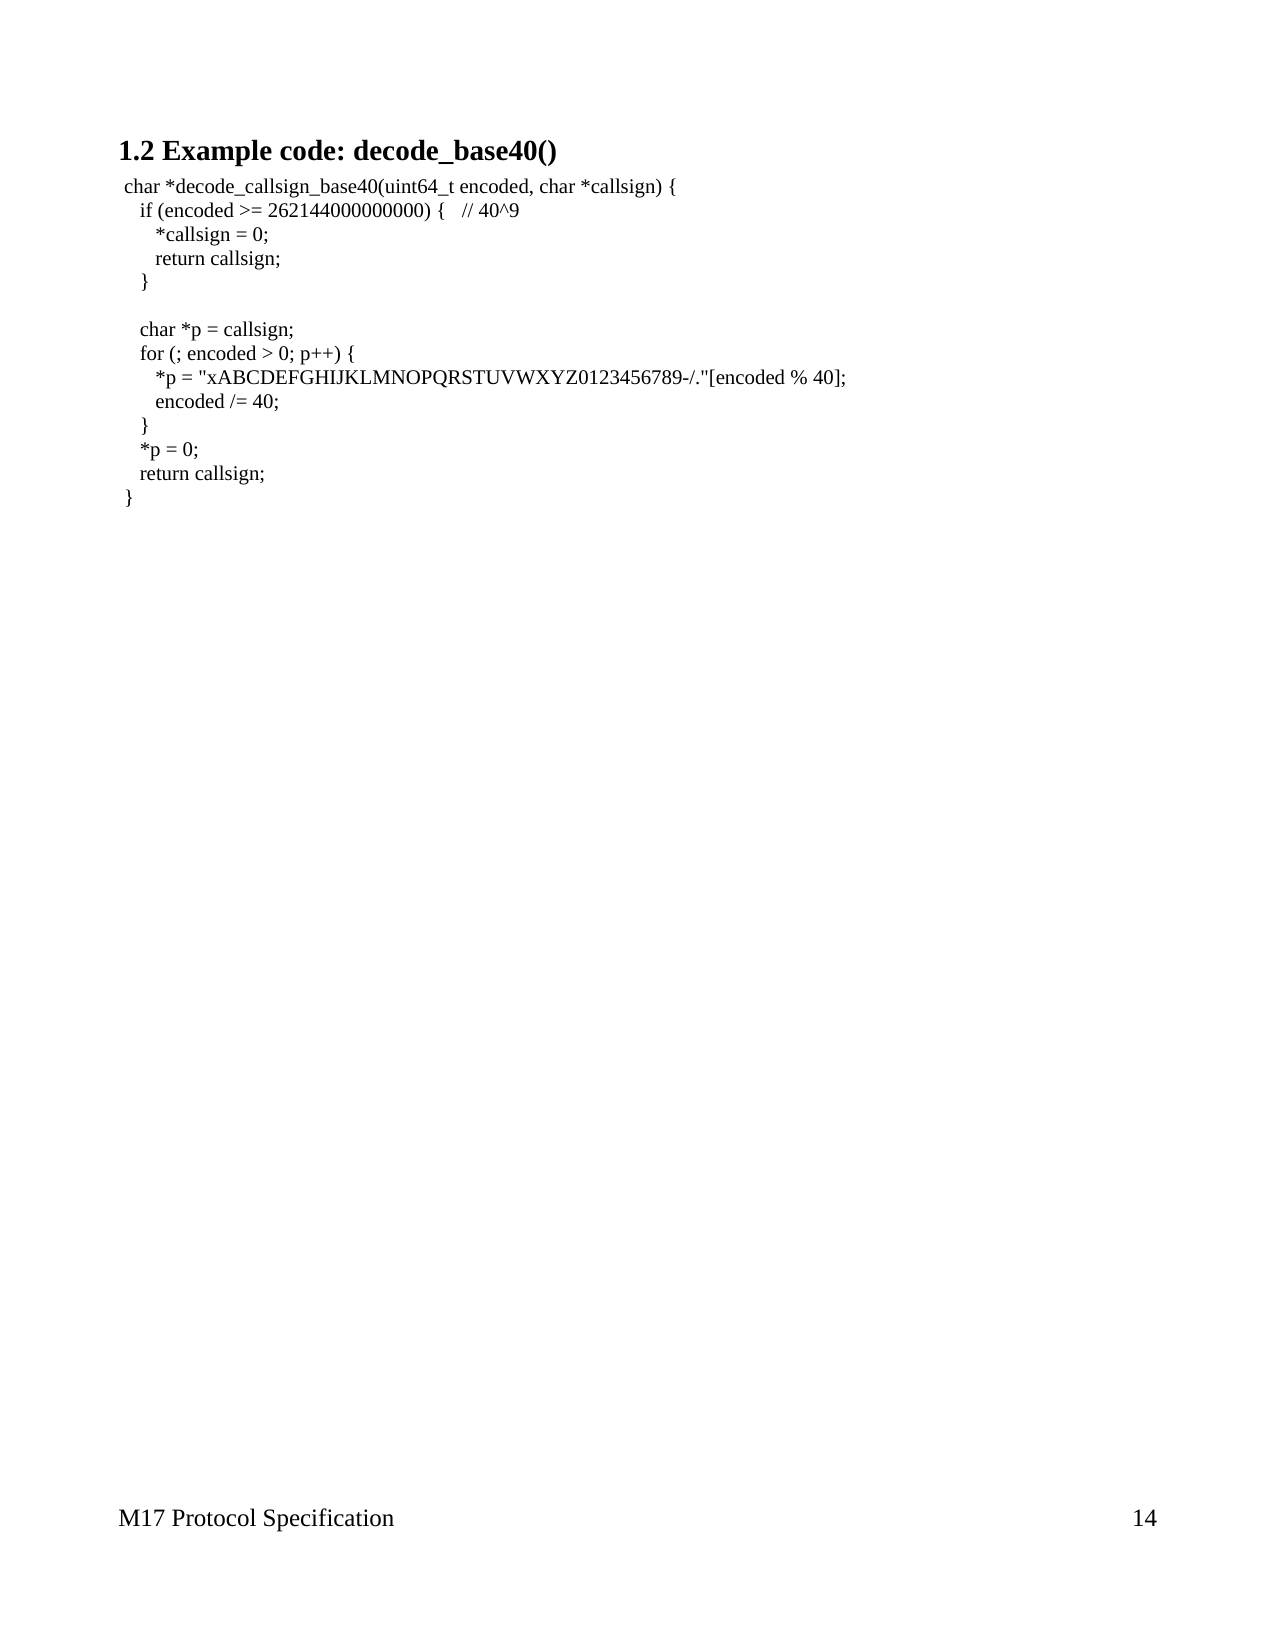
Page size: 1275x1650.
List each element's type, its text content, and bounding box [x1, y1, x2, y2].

subtitle 1.2 Example code: decode_base40() [118, 133, 1157, 166]
